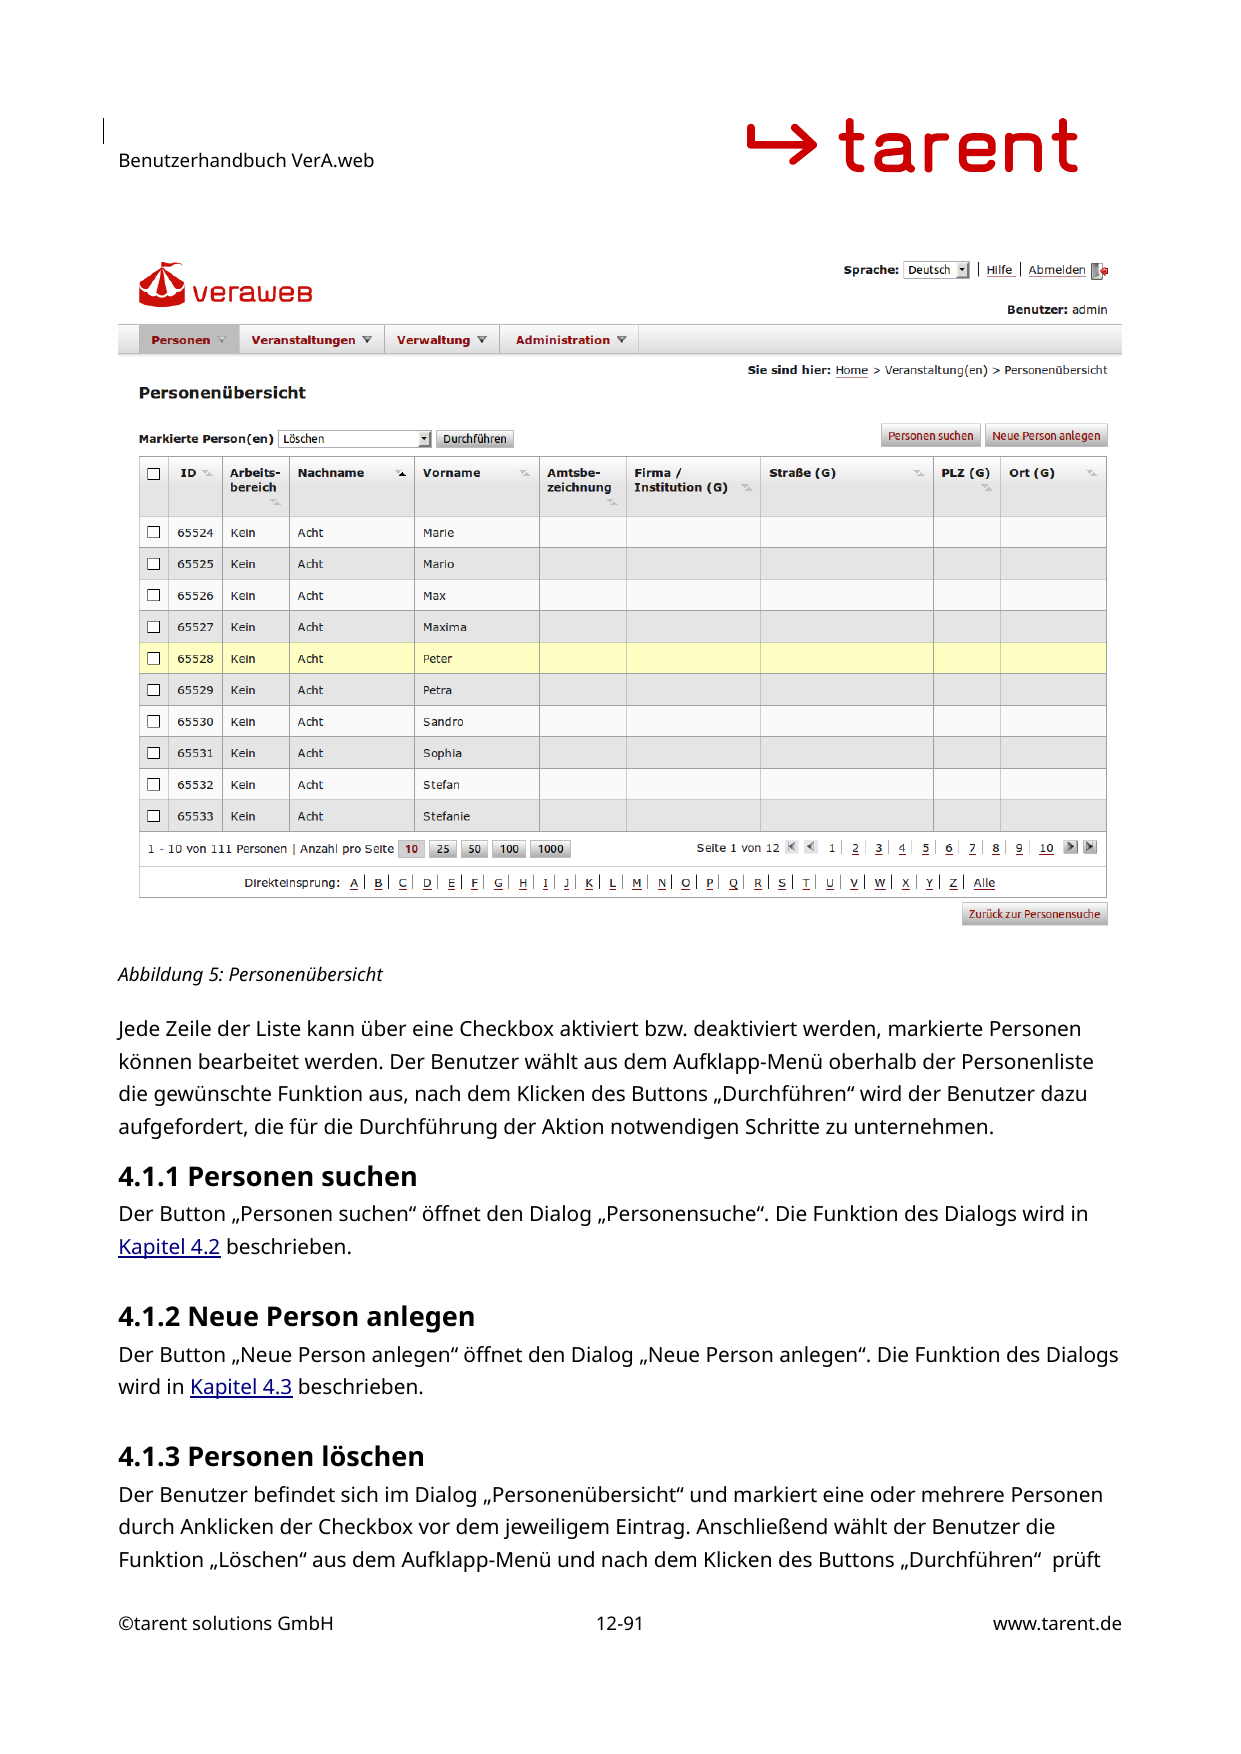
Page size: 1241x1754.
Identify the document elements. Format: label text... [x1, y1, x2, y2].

text Der Benutzer befindet sich im Dialog „Personenübersicht“ und markiert eine oder mehrere Personen durch Anklicken der Checkbox vor dem jeweiligem Eintrag. Anschließend wählt der Benutzer die Funktion „Löschen“ aus dem Aufklapp-Menü und nach dem Klicken des Buttons „Durchführen“ prüft [118, 1480, 1122, 1573]
subtitle Personen suchen [118, 1157, 1122, 1194]
text Jede Zeile der Liste kann über eine Checkbox aktiviert bzw. deaktiviert werden, markierte Personen können bearbeitet werden. Der Benutzer wählt aus dem Aufklapp-Menü oberhalb der Personenliste die gewünschte Funktion aus, nach dem Klicken des Buttons „Durchführen“ wird der Benutzer dazu aufgefordert, die für die Durchführung der Aktion notwendigen Schritte zu unternehmen. [118, 986, 1122, 1141]
subtitle Neue Person anlegen [118, 1297, 1122, 1334]
text Der Button „Neue Person anlegen“ öffnet den Dialog „Neue Person anlegen“. Die Funktion des Dialogs wird in Kapitel 4.3 beschrieben. [118, 1340, 1122, 1401]
picture [118, 255, 1122, 934]
text Abbildung 5: Personenübersicht [118, 934, 1122, 986]
subtitle Personen löschen [118, 1437, 1122, 1474]
text [118, 232, 1122, 255]
text Der Button „Personen suchen“ öffnet den Dialog „Personensuche“. Die Funktion des Dialogs wird in Kapitel 4.2 beschrieben. [118, 1199, 1122, 1261]
